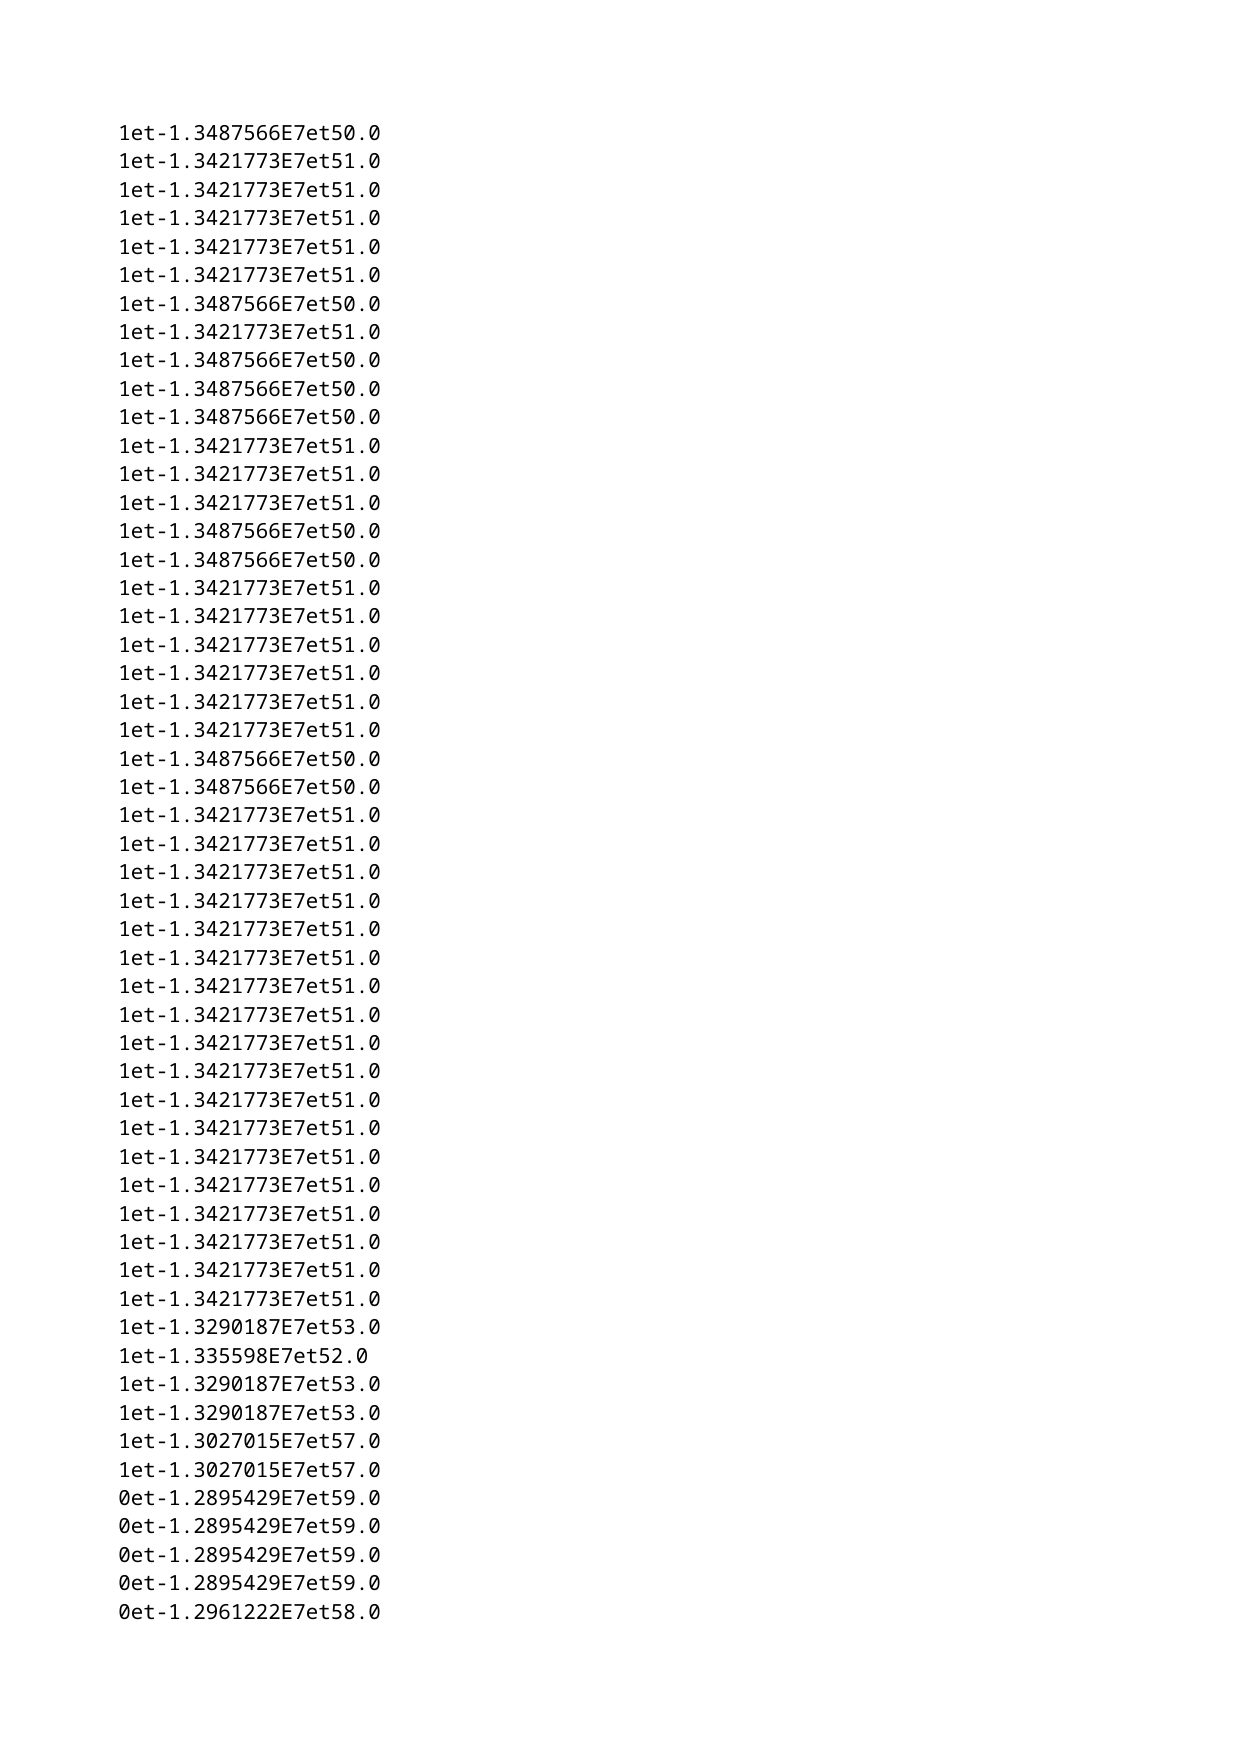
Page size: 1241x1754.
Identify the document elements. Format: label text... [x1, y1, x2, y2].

text 1et-1.3421773E7et51.0 [118, 1199, 1122, 1227]
text 1et-1.3487566E7et50.0 [118, 374, 1122, 402]
text 1et-1.3421773E7et51.0 [118, 232, 1122, 260]
text 1et-1.3487566E7et50.0 [118, 289, 1122, 317]
text 1et-1.3421773E7et51.0 [118, 971, 1122, 1000]
text 0et-1.2895429E7et59.0 [118, 1512, 1122, 1540]
text 0et-1.2961222E7et58.0 [118, 1597, 1122, 1625]
text 1et-1.3487566E7et50.0 [118, 516, 1122, 545]
text 1et-1.3487566E7et50.0 [118, 118, 1122, 147]
text 1et-1.3421773E7et51.0 [118, 1000, 1122, 1028]
text 1et-1.3421773E7et51.0 [118, 1284, 1122, 1312]
text 1et-1.3421773E7et51.0 [118, 602, 1122, 630]
text 1et-1.3421773E7et51.0 [118, 317, 1122, 346]
text 1et-1.3421773E7et51.0 [118, 573, 1122, 602]
text 1et-1.3421773E7et51.0 [118, 801, 1122, 829]
text 1et-1.3487566E7et50.0 [118, 346, 1122, 374]
text 0et-1.2895429E7et59.0 [118, 1483, 1122, 1512]
text 1et-1.3421773E7et51.0 [118, 857, 1122, 886]
text 1et-1.3290187E7et53.0 [118, 1398, 1122, 1426]
text 1et-1.3421773E7et51.0 [118, 1142, 1122, 1170]
text 1et-1.3421773E7et51.0 [118, 147, 1122, 175]
text 1et-1.3421773E7et51.0 [118, 658, 1122, 687]
text 1et-1.3421773E7et51.0 [118, 175, 1122, 203]
text 1et-1.3487566E7et50.0 [118, 402, 1122, 431]
text 1et-1.3487566E7et50.0 [118, 545, 1122, 573]
text 1et-1.3421773E7et51.0 [118, 1256, 1122, 1284]
text 1et-1.3421773E7et51.0 [118, 914, 1122, 943]
text 1et-1.3421773E7et51.0 [118, 260, 1122, 289]
text 1et-1.3421773E7et51.0 [118, 687, 1122, 715]
text 1et-1.3421773E7et51.0 [118, 1057, 1122, 1085]
text 1et-1.3027015E7et57.0 [118, 1426, 1122, 1455]
text 1et-1.3421773E7et51.0 [118, 1028, 1122, 1057]
text 1et-1.3421773E7et51.0 [118, 1227, 1122, 1256]
text 1et-1.3487566E7et50.0 [118, 772, 1122, 801]
text 1et-1.3290187E7et53.0 [118, 1312, 1122, 1341]
text 1et-1.3421773E7et51.0 [118, 886, 1122, 914]
text 1et-1.3421773E7et51.0 [118, 203, 1122, 232]
text 0et-1.2895429E7et59.0 [118, 1540, 1122, 1568]
text 1et-1.3421773E7et51.0 [118, 1085, 1122, 1113]
text 1et-1.3421773E7et51.0 [118, 459, 1122, 488]
text 1et-1.3421773E7et51.0 [118, 943, 1122, 971]
text 1et-1.3421773E7et51.0 [118, 829, 1122, 857]
text 1et-1.3290187E7et53.0 [118, 1369, 1122, 1398]
text 1et-1.3487566E7et50.0 [118, 744, 1122, 772]
text 1et-1.3421773E7et51.0 [118, 1170, 1122, 1199]
text 1et-1.3421773E7et51.0 [118, 715, 1122, 744]
text 0et-1.2895429E7et59.0 [118, 1568, 1122, 1597]
text 1et-1.3027015E7et57.0 [118, 1455, 1122, 1483]
text 1et-1.3421773E7et51.0 [118, 1113, 1122, 1142]
text 1et-1.3421773E7et51.0 [118, 488, 1122, 516]
text 1et-1.335598E7et52.0 [118, 1341, 1122, 1369]
text 1et-1.3421773E7et51.0 [118, 630, 1122, 658]
text 1et-1.3421773E7et51.0 [118, 431, 1122, 459]
